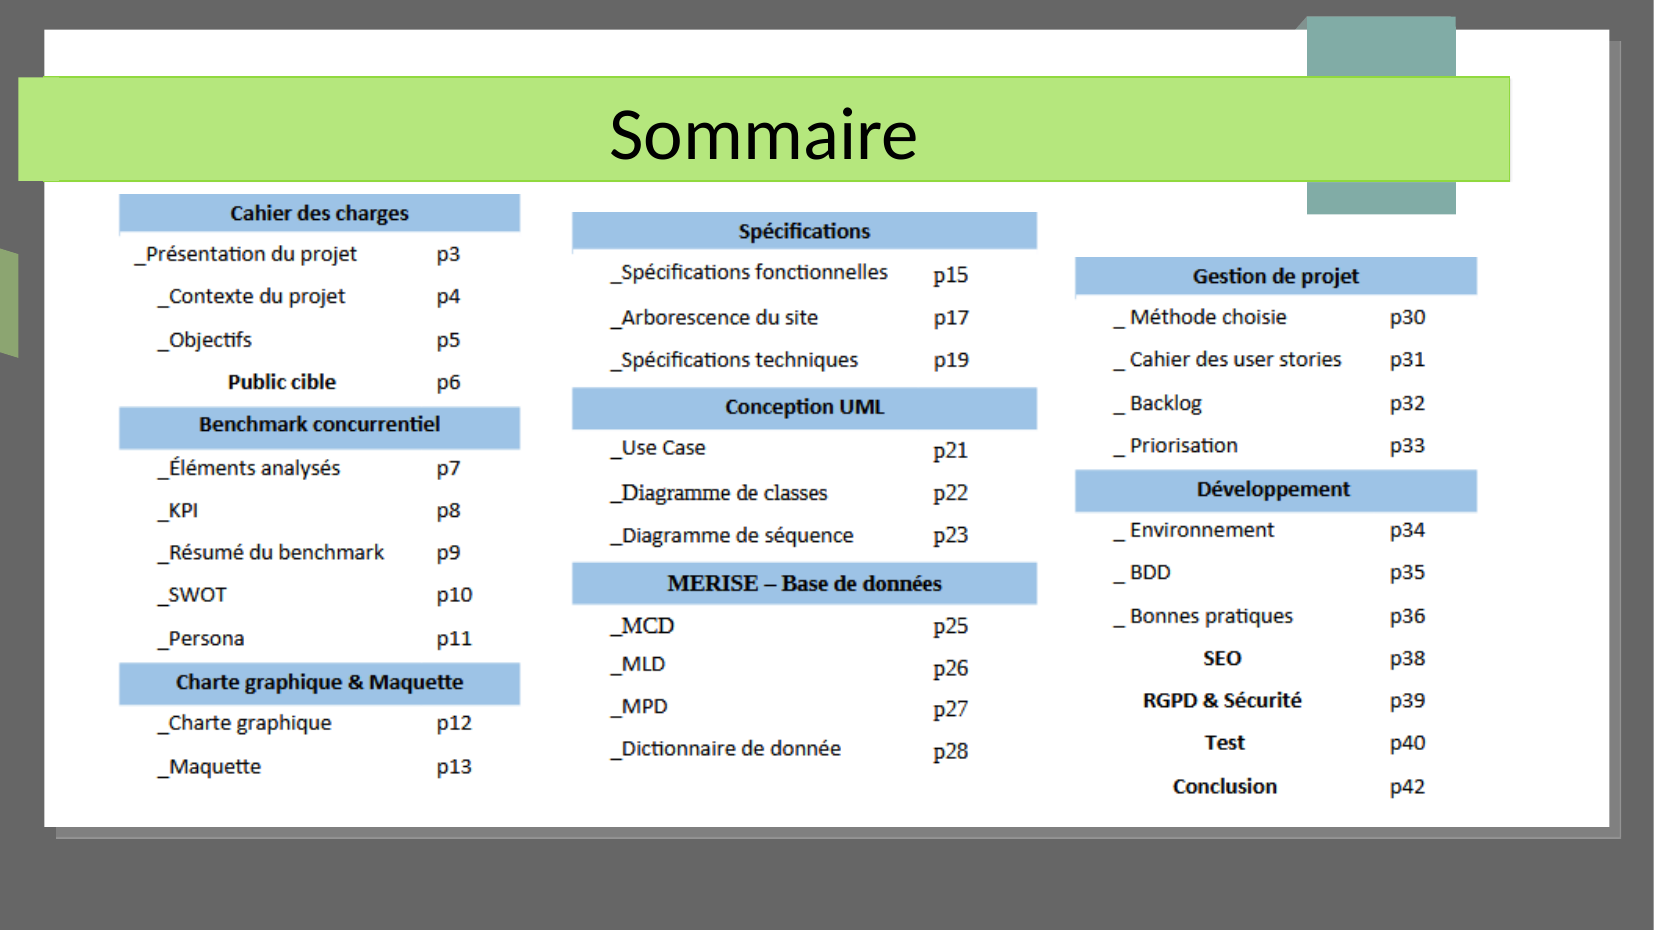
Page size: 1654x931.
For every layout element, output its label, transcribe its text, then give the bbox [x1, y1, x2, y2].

picture [1070, 257, 1483, 812]
picture [567, 212, 1043, 773]
picture [114, 194, 526, 792]
text_box Sommaire [17, 77, 1511, 184]
